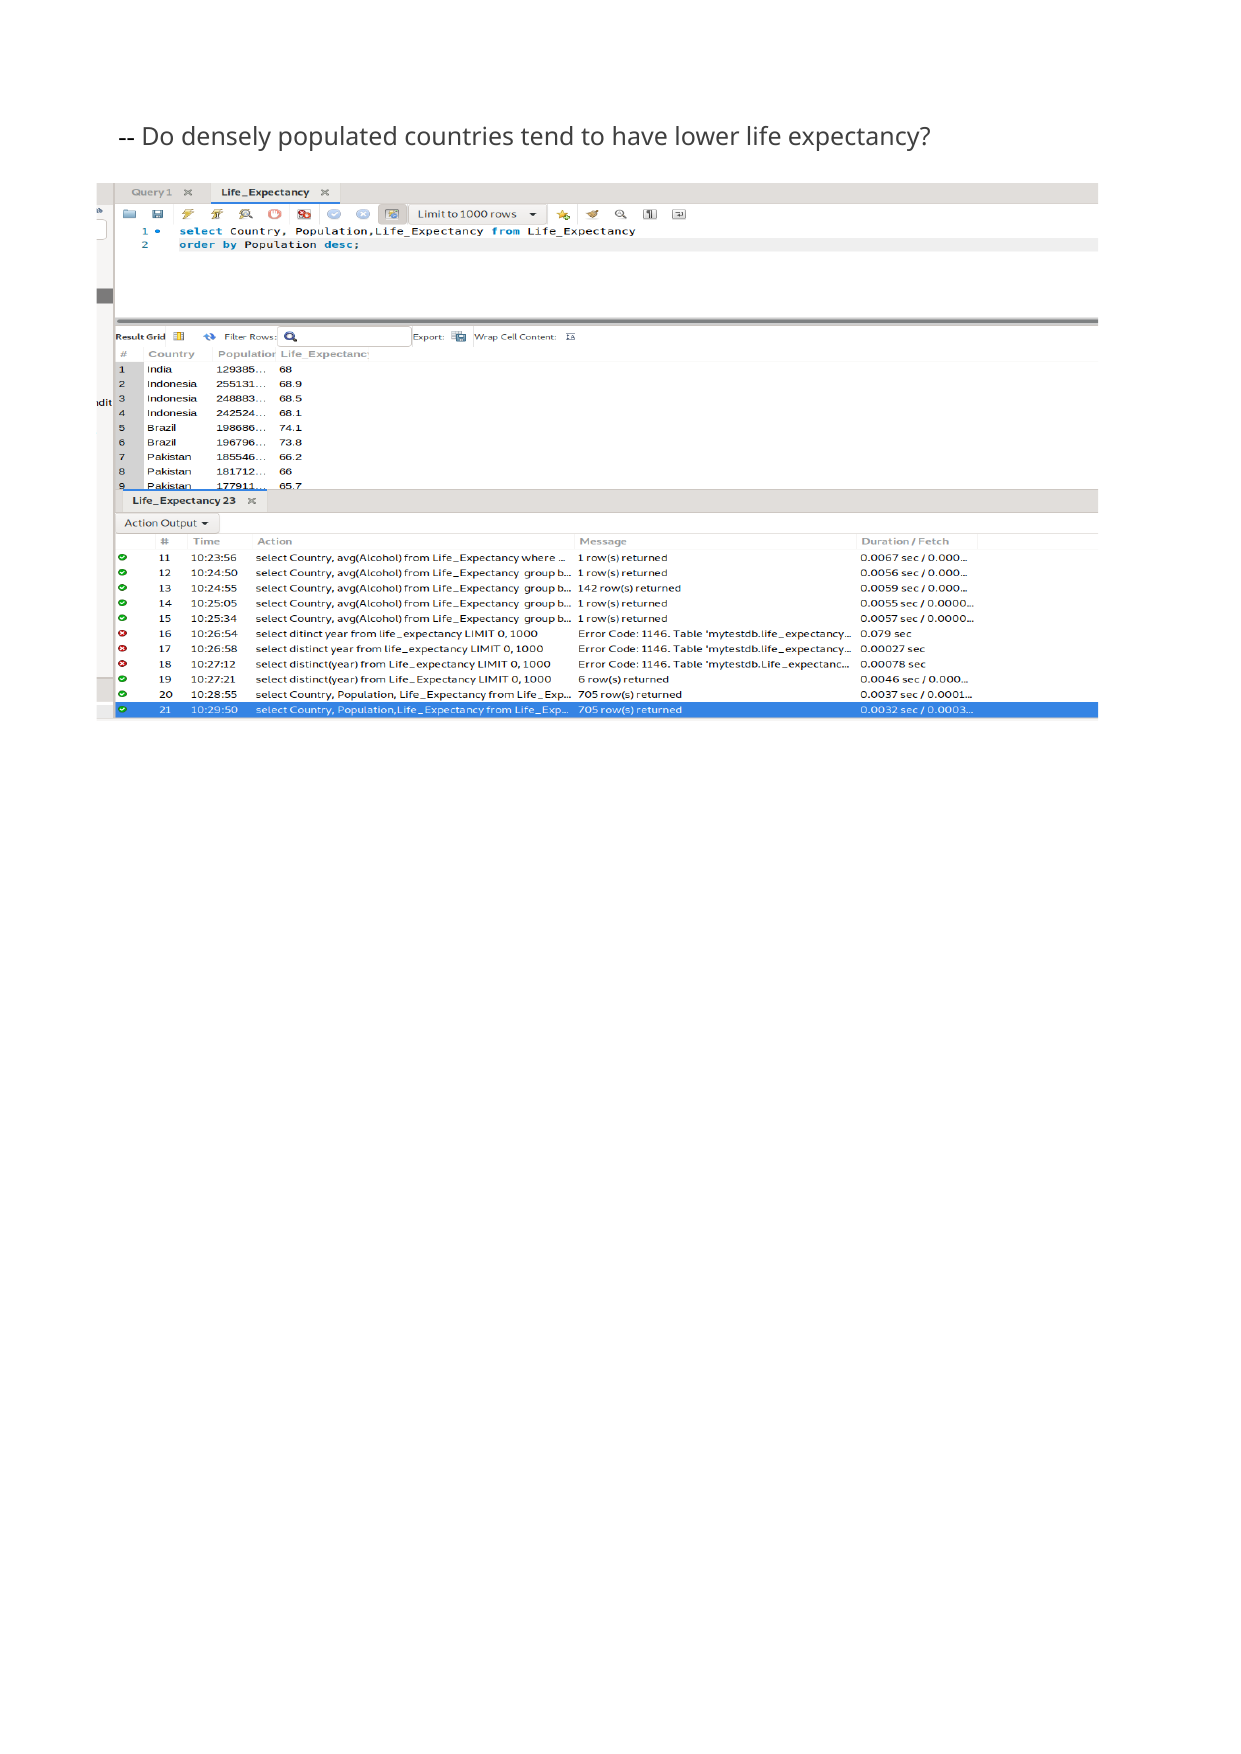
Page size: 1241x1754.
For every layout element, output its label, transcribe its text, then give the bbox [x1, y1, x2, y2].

picture [96, 183, 1099, 721]
text -- Do densely populated countries tend to have lower life expectancy? [118, 118, 1122, 152]
